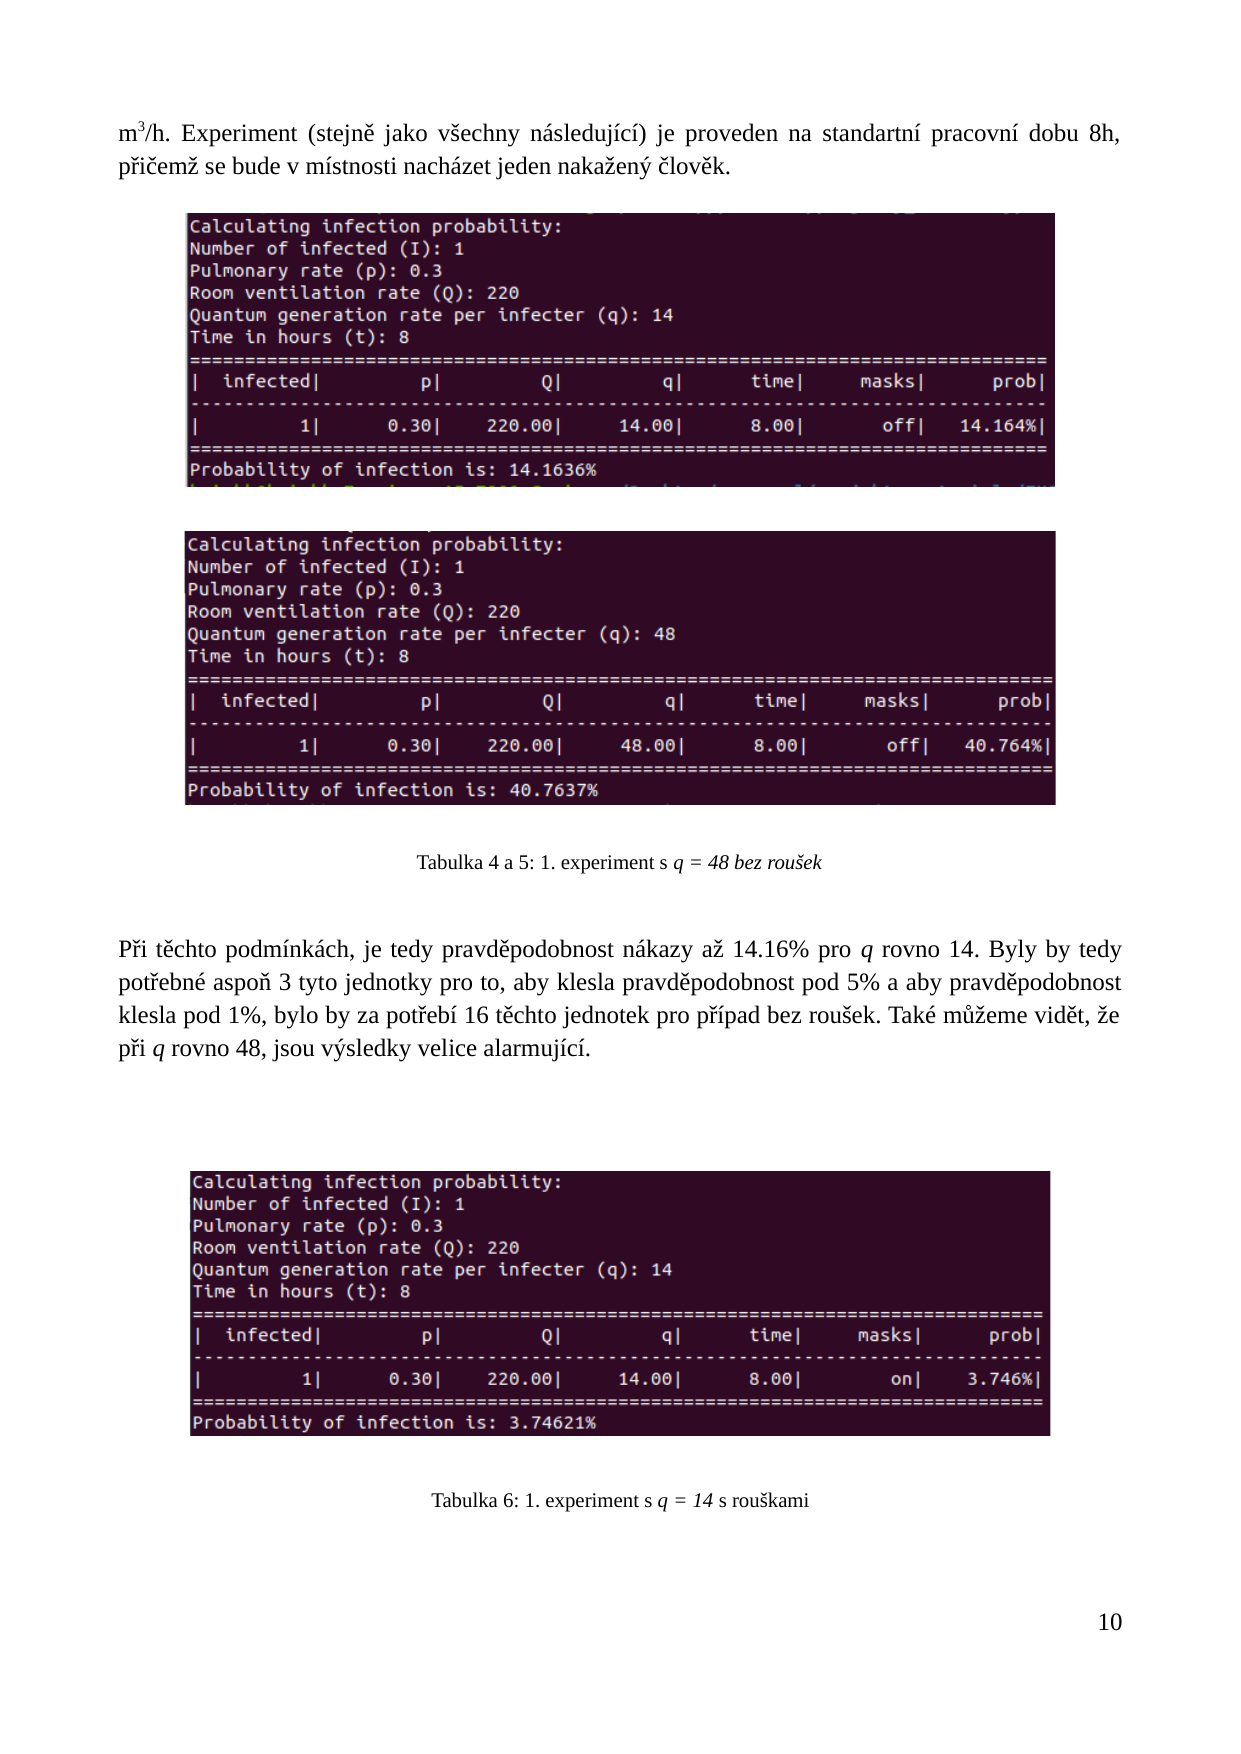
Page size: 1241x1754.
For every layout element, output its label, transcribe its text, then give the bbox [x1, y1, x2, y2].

text m3/h. Experiment (stejně jako všechny následující) je proveden na standartní pracovní dobu 8h, přičemž se bude v místnosti nacházet jeden nakažený člověk. [118, 118, 1122, 180]
text Tabulka 4 a 5: 1. experiment s q = 48 bez roušek [118, 850, 1122, 874]
picture [185, 213, 1055, 487]
picture [189, 1171, 1051, 1436]
text Tabulka 6: 1. experiment s q = 14 s rouškami [118, 1488, 1122, 1512]
picture [184, 531, 1056, 805]
text Při těchto podmínkách, je tedy pravděpodobnost nákazy až 14.16% pro q rovno 14. Byly by tedy potřebné aspoň 3 tyto jednotky pro to, aby klesla pravděpodobnost pod 5% a aby pravděpodobnost klesla pod 1%, bylo by za potřebí 16 těchto jednotek pro případ bez roušek. Také můžeme vidět, že při q rovno 48, jsou výsledky velice alarmující. [118, 934, 1122, 1062]
